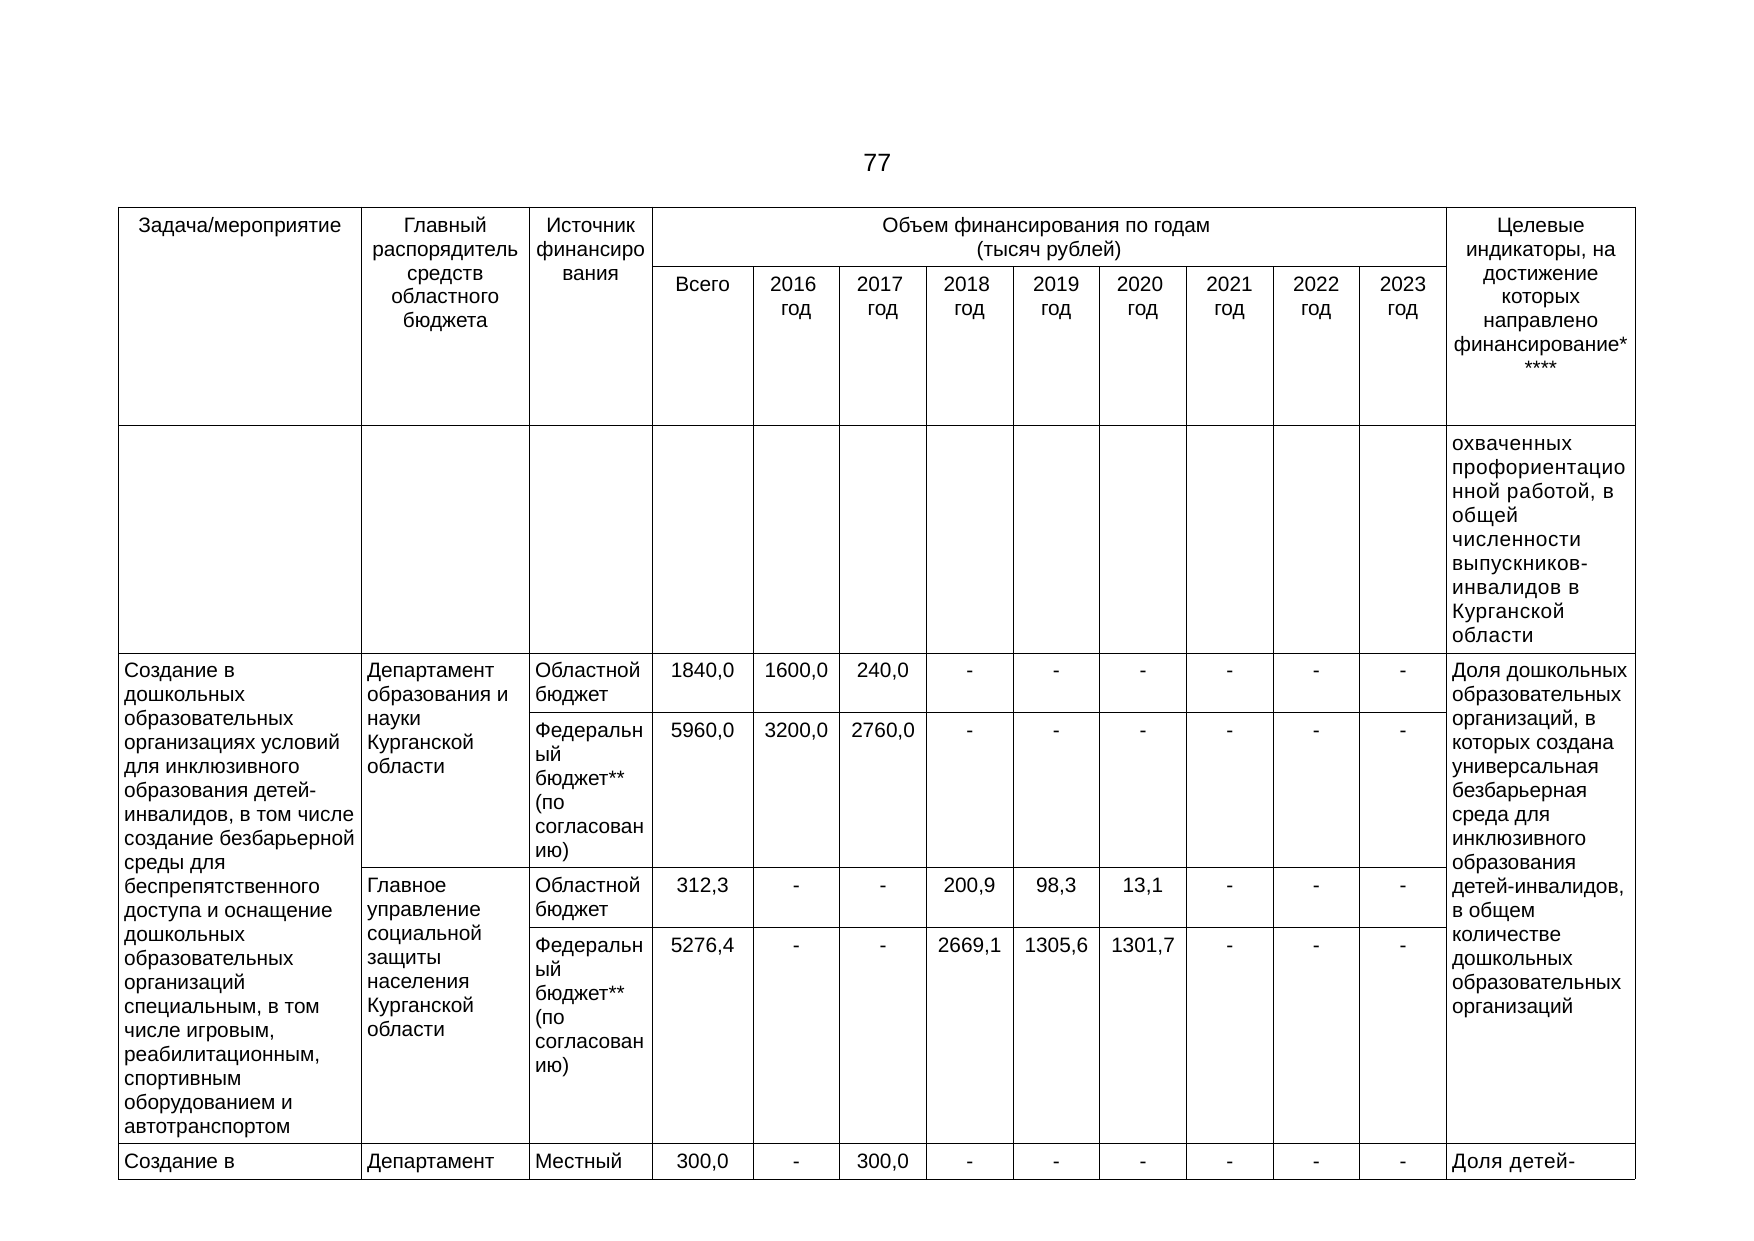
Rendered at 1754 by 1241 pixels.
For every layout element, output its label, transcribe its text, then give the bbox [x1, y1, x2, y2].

table_cell - [927, 1144, 1013, 1179]
table_cell Главное управление социальной защиты населения Курганской области [362, 868, 529, 1143]
table_cell Департамент образования и науки Курганской области [362, 654, 529, 867]
table_cell [927, 426, 1013, 652]
table_cell 5276,4 [653, 928, 753, 1143]
table_cell Создание в дошкольных образовательных организациях условий для инклюзивного образования детей-инвалидов, в том числе создание безбарьерной среды для беспрепятственного доступа и оснащение дошкольных образовательных организаций специальным, в том числе игровым, реабилитационным, спортивным оборудованием и автотранспортом [119, 654, 361, 1143]
table_cell 1301,7 [1100, 928, 1186, 1143]
table_cell 240,0 [840, 654, 926, 712]
table_cell - [1187, 426, 1273, 652]
table_cell 300,0 [840, 1144, 926, 1179]
table_cell - [1014, 654, 1099, 712]
table_cell [840, 426, 926, 652]
table_cell 200,9 [927, 868, 1013, 927]
table_cell - [754, 1144, 839, 1179]
table_cell Местный [530, 1144, 652, 1179]
table_cell Всего [653, 267, 753, 425]
table_cell [653, 426, 753, 652]
table_cell - [927, 654, 1013, 712]
table_header Объем финансирования по годам (тысяч рублей) [653, 208, 1446, 266]
table_header Целевые индикаторы, на достижение которых направлено финансирование***** [1447, 208, 1635, 425]
table_cell - [840, 928, 926, 1143]
table_header Главный распорядитель средств областного бюджета [362, 208, 529, 425]
table_cell - [1360, 928, 1446, 1143]
table_cell - [1274, 868, 1359, 927]
table_cell Департамент [362, 1144, 529, 1179]
table_cell 98,3 [1014, 868, 1099, 927]
table_cell 3200,0 [754, 713, 839, 867]
table_cell [530, 426, 652, 652]
table_cell - [1100, 713, 1186, 867]
table_cell - [840, 868, 926, 927]
table_cell - [1100, 654, 1186, 712]
table_cell - [1187, 1144, 1273, 1179]
table_cell - [1014, 713, 1099, 867]
table_cell - [1360, 654, 1446, 712]
table_cell - [1274, 928, 1359, 1143]
table_cell 2019 год [1014, 267, 1099, 425]
table_cell - [1274, 713, 1359, 867]
table_cell Федеральный бюджет** (по согласованию) [530, 713, 652, 867]
table_cell Доля дошкольных образовательных организаций, в которых создана универсальная безбарьерная среда для инклюзивного образования детей-инвалидов, в общем количестве дошкольных образовательных организаций [1447, 654, 1635, 1143]
table_cell Доля детей- [1447, 1144, 1635, 1179]
table_cell - [1360, 1144, 1446, 1179]
table_cell - [754, 868, 839, 927]
table_cell - [1360, 426, 1446, 652]
table_cell 2017 год [840, 267, 926, 425]
table_cell 5960,0 [653, 713, 753, 867]
table_cell - [1274, 654, 1359, 712]
table_cell 300,0 [653, 1144, 753, 1179]
table_cell 13,1 [1100, 868, 1186, 927]
table_cell - [1187, 928, 1273, 1143]
table_cell - [1187, 713, 1273, 867]
table_cell - [754, 928, 839, 1143]
table_cell - [1274, 426, 1359, 652]
table_cell [119, 426, 361, 652]
table_cell - [1274, 1144, 1359, 1179]
table_cell 1600,0 [754, 654, 839, 712]
table_cell 2018 год [927, 267, 1013, 425]
table_cell - [1100, 426, 1186, 652]
table_cell Областной бюджет [530, 654, 652, 712]
table_header Задача/мероприятие [119, 208, 361, 425]
table_cell 2760,0 [840, 713, 926, 867]
table_cell - [1100, 1144, 1186, 1179]
table_cell 2022 год [1274, 267, 1359, 425]
table_cell - [1014, 426, 1099, 652]
table_cell 2021 год [1187, 267, 1273, 425]
table_cell 2023 год [1360, 267, 1446, 425]
table_cell Областной бюджет [530, 868, 652, 927]
table_cell - [1187, 654, 1273, 712]
table_cell [754, 426, 839, 652]
table_cell - [1014, 1144, 1099, 1179]
table_cell 2016 год [754, 267, 839, 425]
table_cell Федеральный бюджет** (по согласованию) [530, 928, 652, 1143]
table_cell 2669,1 [927, 928, 1013, 1143]
table_cell [362, 426, 529, 652]
table_header Источник финансирования [530, 208, 652, 425]
table_cell - [1360, 713, 1446, 867]
table_cell охваченных профориентационной работой, в общей численности выпускников-инвалидов в Курганской области [1447, 426, 1635, 652]
table_cell 1305,6 [1014, 928, 1099, 1143]
table_cell Создание в [119, 1144, 361, 1179]
table_cell 2020 год [1100, 267, 1186, 425]
table_cell - [1360, 868, 1446, 927]
table_cell - [1187, 868, 1273, 927]
table_cell - [927, 713, 1013, 867]
table_cell 1840,0 [653, 654, 753, 712]
table_cell 312,3 [653, 868, 753, 927]
